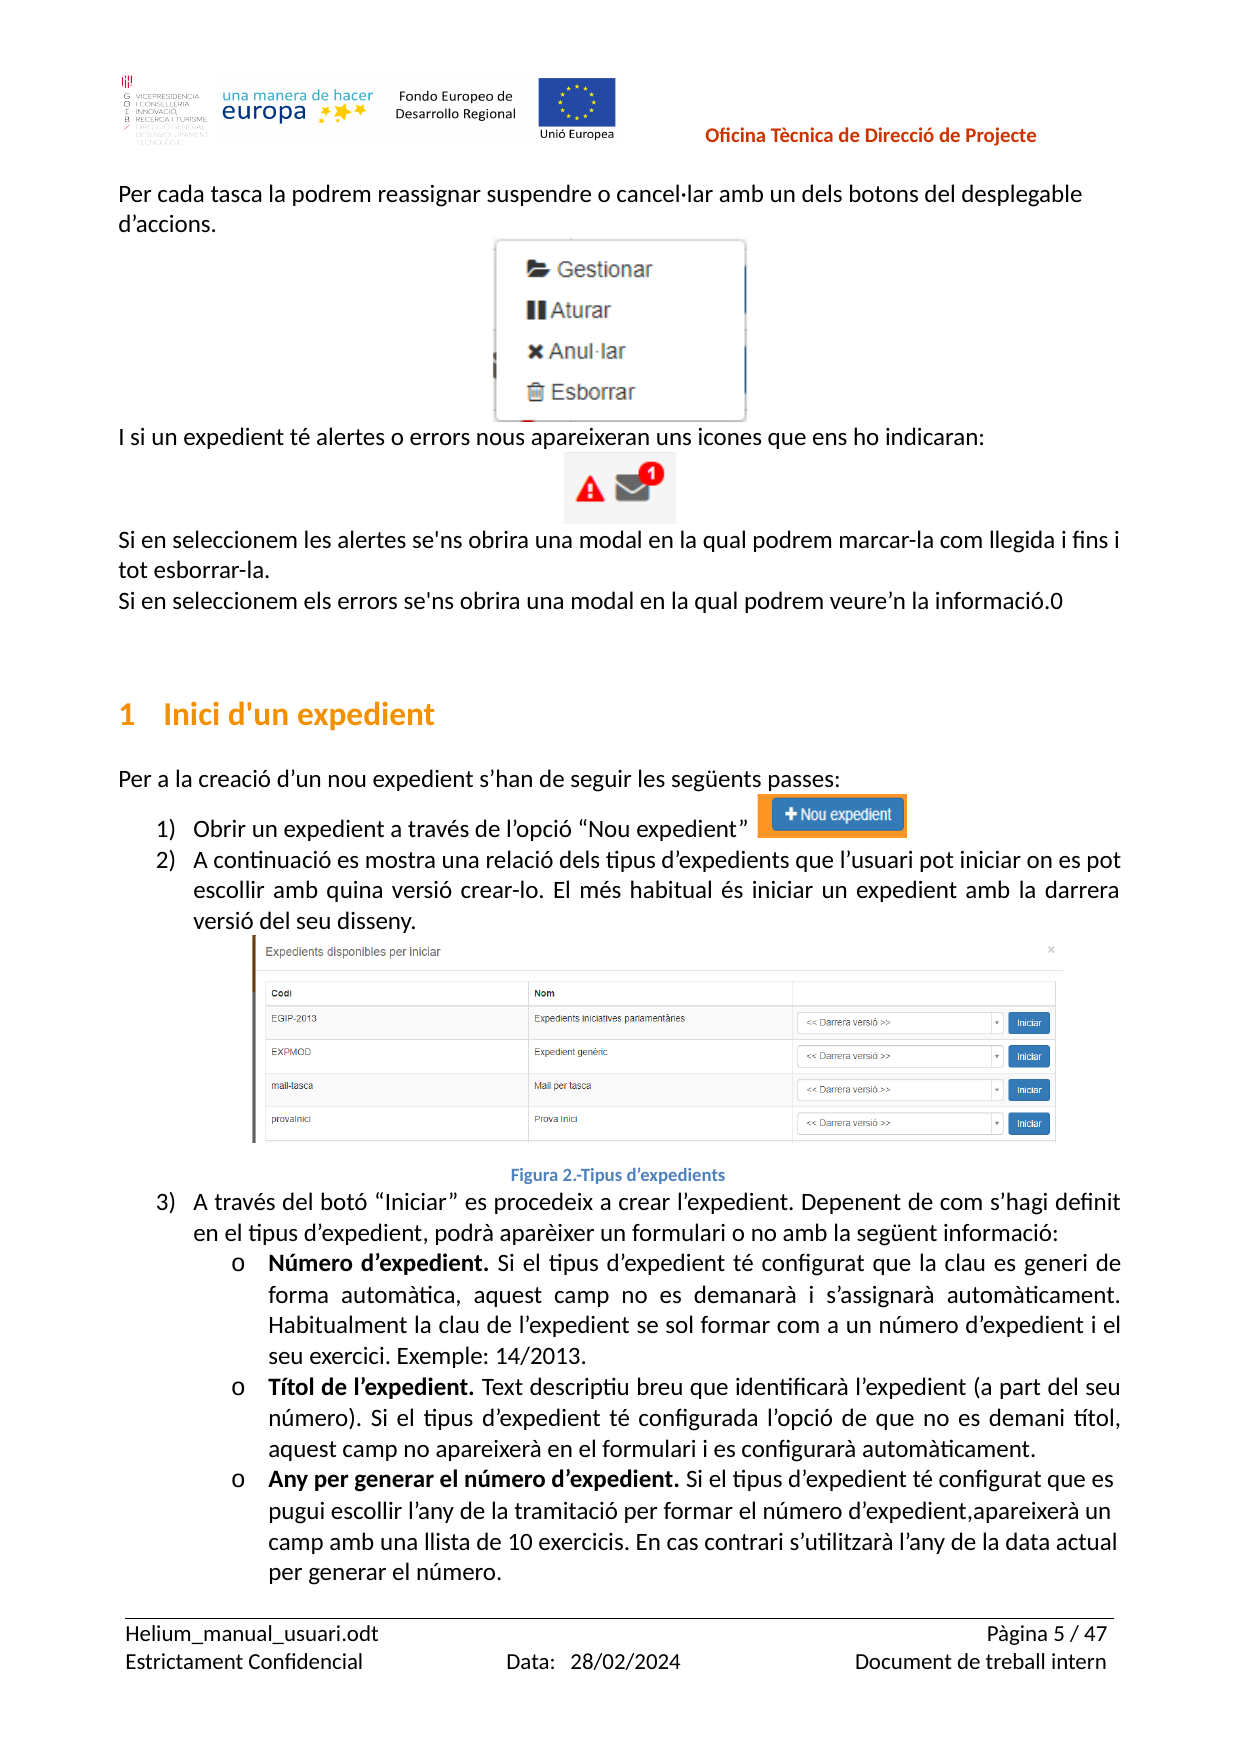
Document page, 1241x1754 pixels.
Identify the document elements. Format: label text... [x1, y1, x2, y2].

picture [219, 73, 621, 147]
list Número d’expedient. Si el tipus d’expedient té configurat que la clau es generi de forma automàtica, aquest camp no es demanarà i s’assignarà automàticament. Habitualment la clau de l’expedient se sol formar com a un número d’expedient i el seu exercici. Exemple: 14/2013. [231, 1247, 1122, 1371]
text Si en seleccionem els errors se'ns obrira una modal en la qual podrem veure’n la informació.0 [118, 585, 1122, 616]
text I si un expedient té alertes o errors nous apareixeran uns icones que ens ho indicaran: [118, 422, 1122, 452]
text Per cada tasca la podrem reassignar suspendre o cancel·lar amb un dels botons del desplegable d’accions. [118, 178, 1122, 239]
list A través del botó “Iniciar” es procedeix a crear l’expedient. Depenent de com s’hagi definit en el tipus d’expedient, podrà aparèixer un formulari o no amb la següent informació: [156, 1186, 1122, 1247]
text Figura 2.-Tipus d’expedients [118, 1163, 1122, 1186]
list Obrir un expedient a través de l’opció “Nou expedient” [156, 794, 1122, 844]
text Per a la creació d’un nou expedient s’han de seguir les següents passes: [118, 763, 1122, 794]
list Títol de l’expedient. Text descriptiu breu que identificarà l’expedient (a part del seu número). Si el tipus d’expedient té configurada l’opció de que no es demani títol, aquest camp no apareixerà en el formulari i es configurarà automàticament. [231, 1371, 1122, 1463]
text Si en seleccionem les alertes se'ns obrira una modal en la qual podrem marcar-la com llegida i fins i tot esborrar-la. [118, 524, 1122, 585]
subtitle Inici d'un expedient [118, 693, 1122, 734]
picture [118, 73, 213, 147]
picture [492, 238, 748, 422]
list A continuació es mostra una relació dels tipus d’expedients que l’usuari pot iniciar on es pot escollir amb quina versió crear-lo. El més habitual és iniciar un expedient amb la darrera versió del seu disseny. [156, 844, 1122, 936]
picture [757, 794, 907, 838]
picture [563, 452, 677, 524]
picture [252, 935, 1063, 1143]
list Any per generar el número d’expedient. Si el tipus d’expedient té configurat que es pugui escollir l’any de la tramitació per formar el número d’expedient,apareixerà un camp amb una llista de 10 exercicis. En cas contrari s’utilitzarà l’any de la data actual per generar el número. [231, 1463, 1122, 1587]
